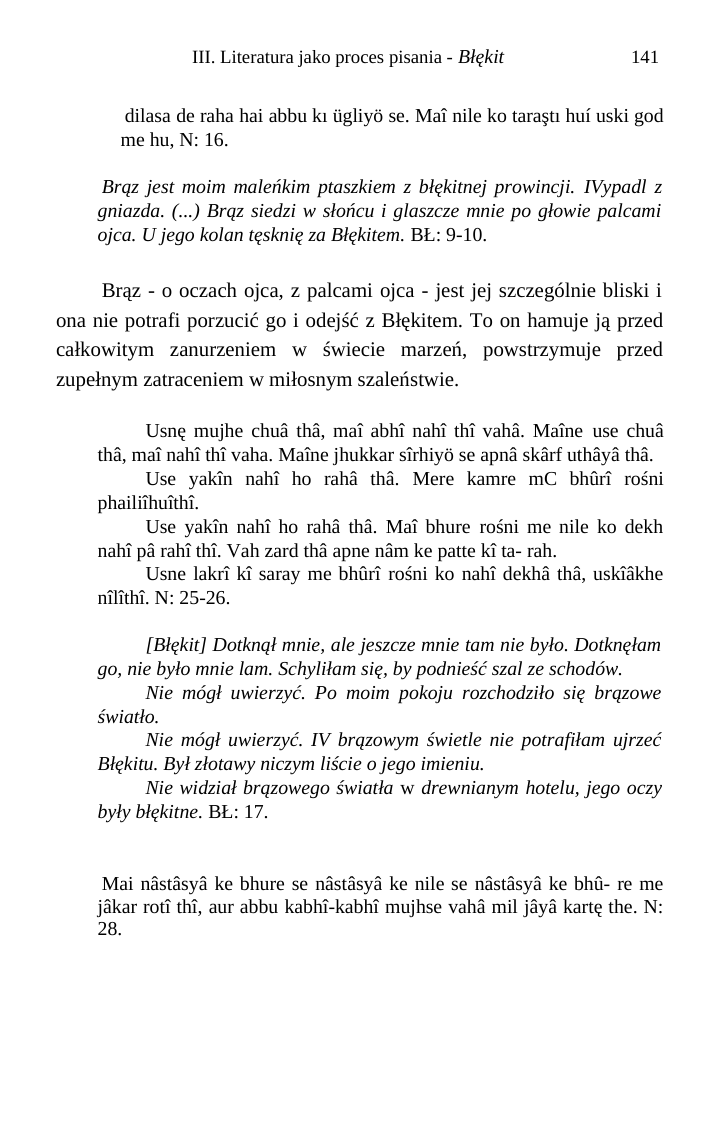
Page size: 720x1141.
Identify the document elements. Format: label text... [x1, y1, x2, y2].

text Brąz - o oczach ojca, z palcami ojca - jest jej szczególnie bliski i ona nie potrafi porzucić go i odejść z Błękitem. To on hamuje ją przed całkowitym zanurzeniem w świecie marzeń, powstrzymuje przed zupełnym zatraceniem w miłosnym szaleń­stwie. [56, 278, 664, 391]
text Use yakîn nahî ho rahâ thâ. Maî bhure rośni me nile ko dekh nahî pâ rahî thî. Vah zard thâ apne nâm ke patte kî ta- rah. [97, 515, 664, 561]
text Nie mógł uwierzyć. IV brązowym świetle nie potrafiłam ujrzeć Błękitu. Był złotawy niczym liście o jego imieniu. [97, 728, 664, 775]
text Mai nâstâsyâ ke bhure se nâstâsyâ ke nile se nâstâsyâ ke bhû- re me jâkar rotî thî, aur abbu kabhî-kabhî mujhse vahâ mil jâyâ kartę the. N: 28. [97, 872, 664, 940]
text Brąz jest moim maleńkim ptaszkiem z błękitnej prowincji. IVypadl z gniazda. (...) Brąz siedzi w słońcu i glaszcze mnie po głowie palcami ojca. U jego kolan tęsknię za Błękitem. BŁ: 9-10. [97, 175, 664, 246]
text 141 [631, 46, 660, 67]
text Nie mógł uwierzyć. Po moim pokoju rozchodziło się brązowe światło. [97, 681, 664, 727]
text Use yakîn nahî ho rahâ thâ. Mere kamre mC bhûrî rośni phailiîhuîthî. [97, 467, 664, 514]
text dilasa de raha hai abbu kı ügliyö se. Maî nile ko taraştı huí uski god me hu, N: 16. [120, 104, 664, 151]
text Usne lakrî kî saray me bhûrî rośni ko nahî dekhâ thâ, uskîâkhe nîlîthî. N: 25-26. [97, 562, 664, 609]
text [Błękit] Dotknął mnie, ale jeszcze mnie tam nie było. Dotknęłam go, nie było mnie lam. Schyliłam się, by podnieść szal ze schodów. [97, 633, 664, 680]
text Nie widział brązowego światła w drewnianym hotelu, jego oczy były błękitne. BŁ: 17. [97, 776, 664, 823]
text Usnę mujhe chuâ thâ, maî abhî nahî thî vahâ. Maîne use chuâ thâ, maî nahî thî vaha. Maîne jhukkar sîrhiyö se apnâ skârf uthâyâ thâ. [97, 419, 664, 466]
text III. Literatura jako proces pisania - Błękit [192, 45, 527, 68]
